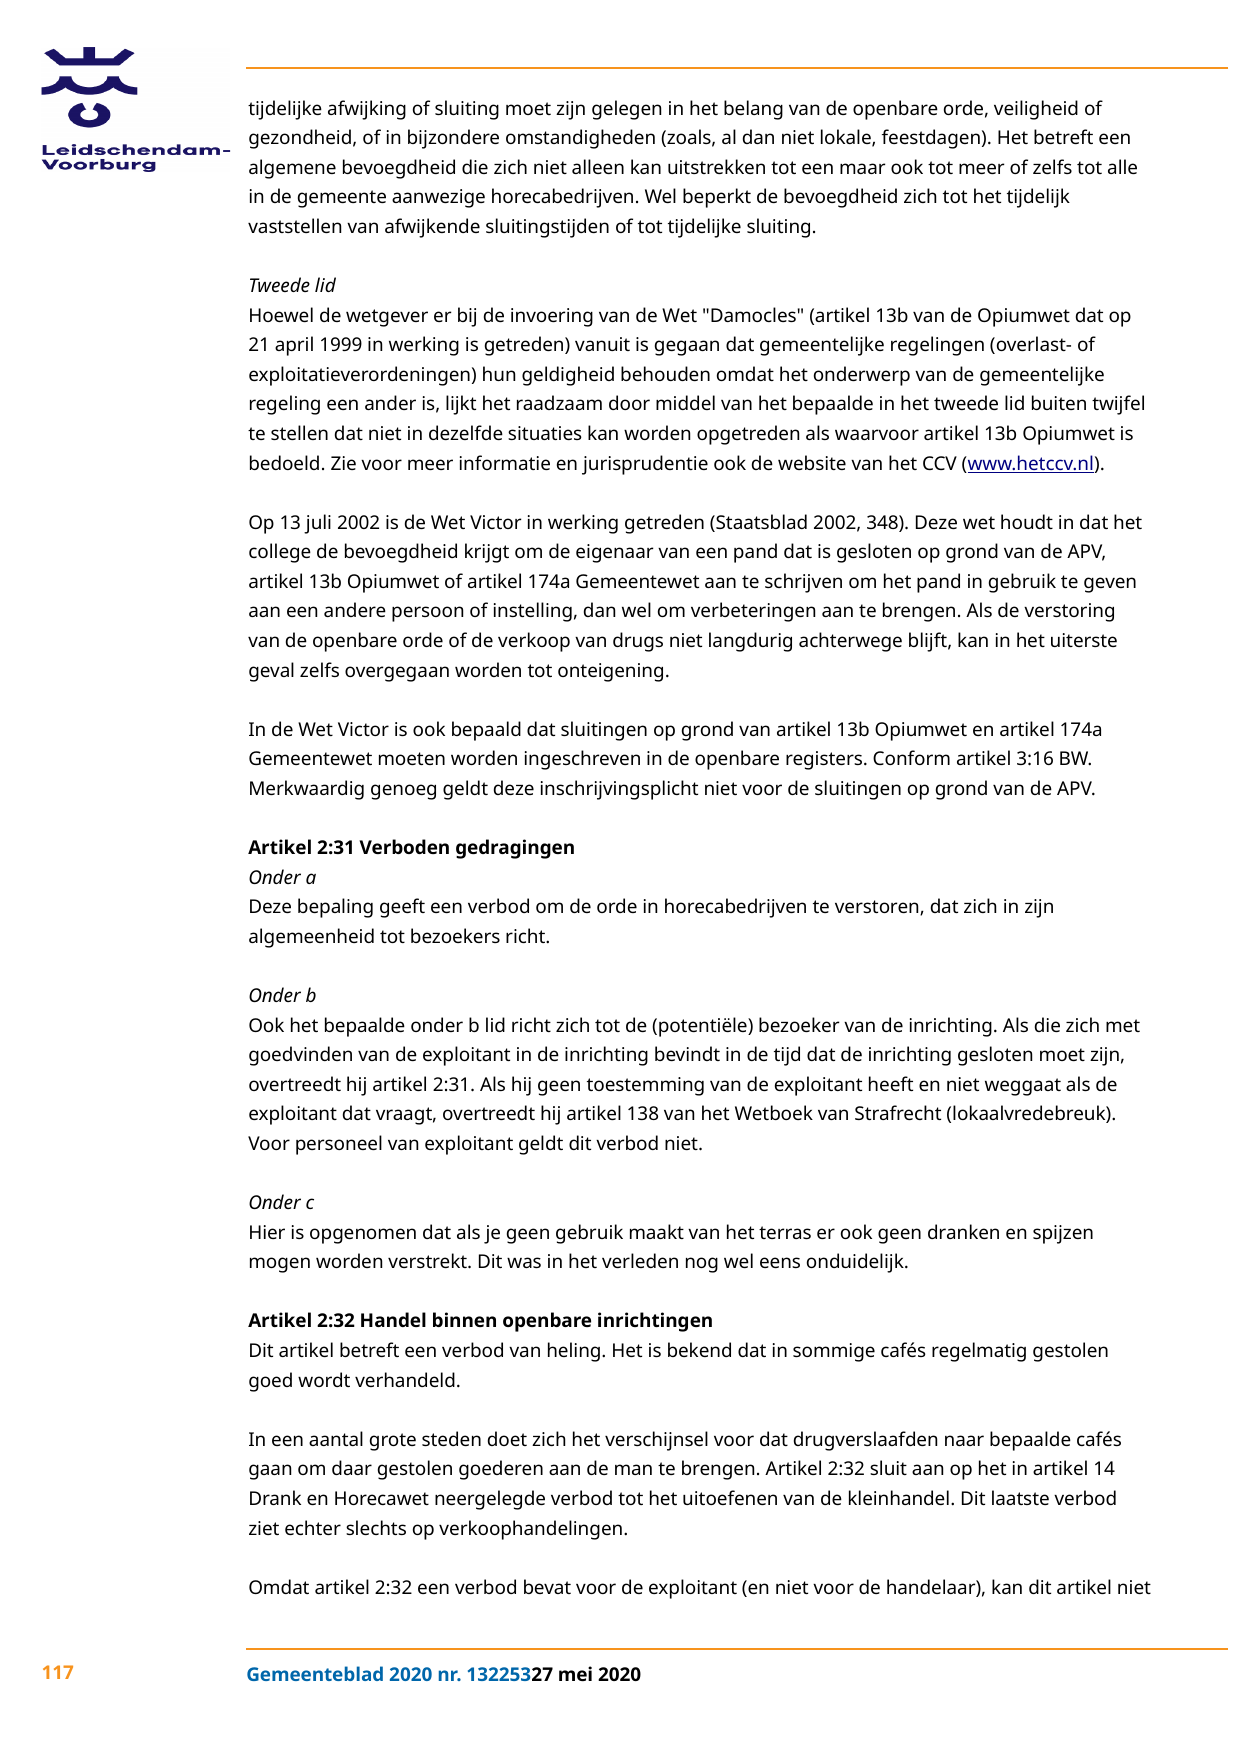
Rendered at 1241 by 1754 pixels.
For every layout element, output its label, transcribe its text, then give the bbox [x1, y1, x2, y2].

text Onder c [248, 1189, 1152, 1215]
text Deze bepaling geeft een verbod om de orde in horecabedrijven te verstoren, dat zich in zijn algemeenheid tot bezoekers richt. [248, 893, 1152, 949]
text Op 13 juli 2002 is de Wet Victor in werking getreden (Staatsblad 2002, 348). Deze wet houdt in dat het college de bevoegdheid krijgt om de eigenaar van een pand dat is gesloten op grond van de APV, artikel 13b Opiumwet of artikel 174a Gemeentewet aan te schrijven om het pand in gebruik te geven aan een andere persoon of instelling, dan wel om verbeteringen aan te brengen. Als de verstoring van de openbare orde of de verkoop van drugs niet langdurig achterwege blijft, kan in het uiterste geval zelfs overgegaan worden tot onteigening. [248, 509, 1152, 683]
text Tweede lid [248, 272, 1152, 298]
picture [41, 47, 231, 172]
text tijdelijke afwijking of sluiting moet zijn gelegen in het belang van de openbare orde, veiligheid of gezondheid, of in bijzondere omstandigheden (zoals, al dan niet lokale, feestdagen). Het betreft een algemene bevoegdheid die zich niet alleen kan uitstrekken tot een maar ook tot meer of zelfs tot alle in de gemeente aanwezige horecabedrijven. Wel beperkt de bevoegdheid zich tot het tijdelijk vaststellen van afwijkende sluitingstijden of tot tijdelijke sluiting. [248, 95, 1152, 239]
text Onder b [248, 982, 1152, 1008]
text In een aantal grote steden doet zich het verschijnsel voor dat drugverslaafden naar bepaalde cafés gaan om daar gestolen goederen aan de man te brengen. Artikel 2:32 sluit aan op het in artikel 14 Drank en Horecawet neergelegde verbod tot het uitoefenen van de kleinhandel. Dit laatste verbod ziet echter slechts op verkoophandelingen. [248, 1426, 1152, 1541]
text Hier is opgenomen dat als je geen gebruik maakt van het terras er ook geen dranken en spijzen mogen worden verstrekt. Dit was in het verleden nog wel eens onduidelijk. [248, 1219, 1152, 1274]
text Dit artikel betreft een verbod van heling. Het is bekend dat in sommige cafés regelmatig gestolen goed wordt verhandeld. [248, 1337, 1152, 1393]
text Artikel 2:32 Handel binnen openbare inrichtingen [248, 1308, 1152, 1333]
text Ook het bepaalde onder b lid richt zich tot de (potentiële) bezoeker van de inrichting. Als die zich met goedvinden van de exploitant in de inrichting bevindt in de tijd dat de inrichting gesloten moet zijn, overtreedt hij artikel 2:31. Als hij geen toestemming van de exploitant heeft en niet weggaat als de exploitant dat vraagt, overtreedt hij artikel 138 van het Wetboek van Strafrecht (lokaalvredebreuk). Voor personeel van exploitant geldt dit verbod niet. [248, 1012, 1152, 1156]
text Omdat artikel 2:32 een verbod bevat voor de exploitant (en niet voor de handelaar), kan dit artikel niet [248, 1574, 1152, 1600]
text Onder a [248, 864, 1152, 890]
text Hoewel de wetgever er bij de invoering van de Wet "Damocles" (artikel 13b van de Opiumwet dat op 21 april 1999 in werking is getreden) vanuit is gegaan dat gemeentelijke regelingen (overlast- of exploitatieverordeningen) hun geldigheid behouden omdat het onderwerp van de gemeentelijke regeling een ander is, lijkt het raadzaam door middel van het bepaalde in het tweede lid buiten twijfel te stellen dat niet in dezelfde situaties kan worden opgetreden als waarvoor artikel 13b Opiumwet is bedoeld. Zie voor meer informatie en jurisprudentie ook de website van het CCV (www.hetccv.nl). [248, 302, 1152, 476]
text Artikel 2:31 Verboden gedragingen [248, 834, 1152, 860]
text In de Wet Victor is ook bepaald dat sluitingen op grond van artikel 13b Opiumwet en artikel 174a Gemeentewet moeten worden ingeschreven in de openbare registers. Conform artikel 3:16 BW. Merkwaardig genoeg geldt deze inschrijvingsplicht niet voor de sluitingen op grond van de APV. [248, 716, 1152, 801]
